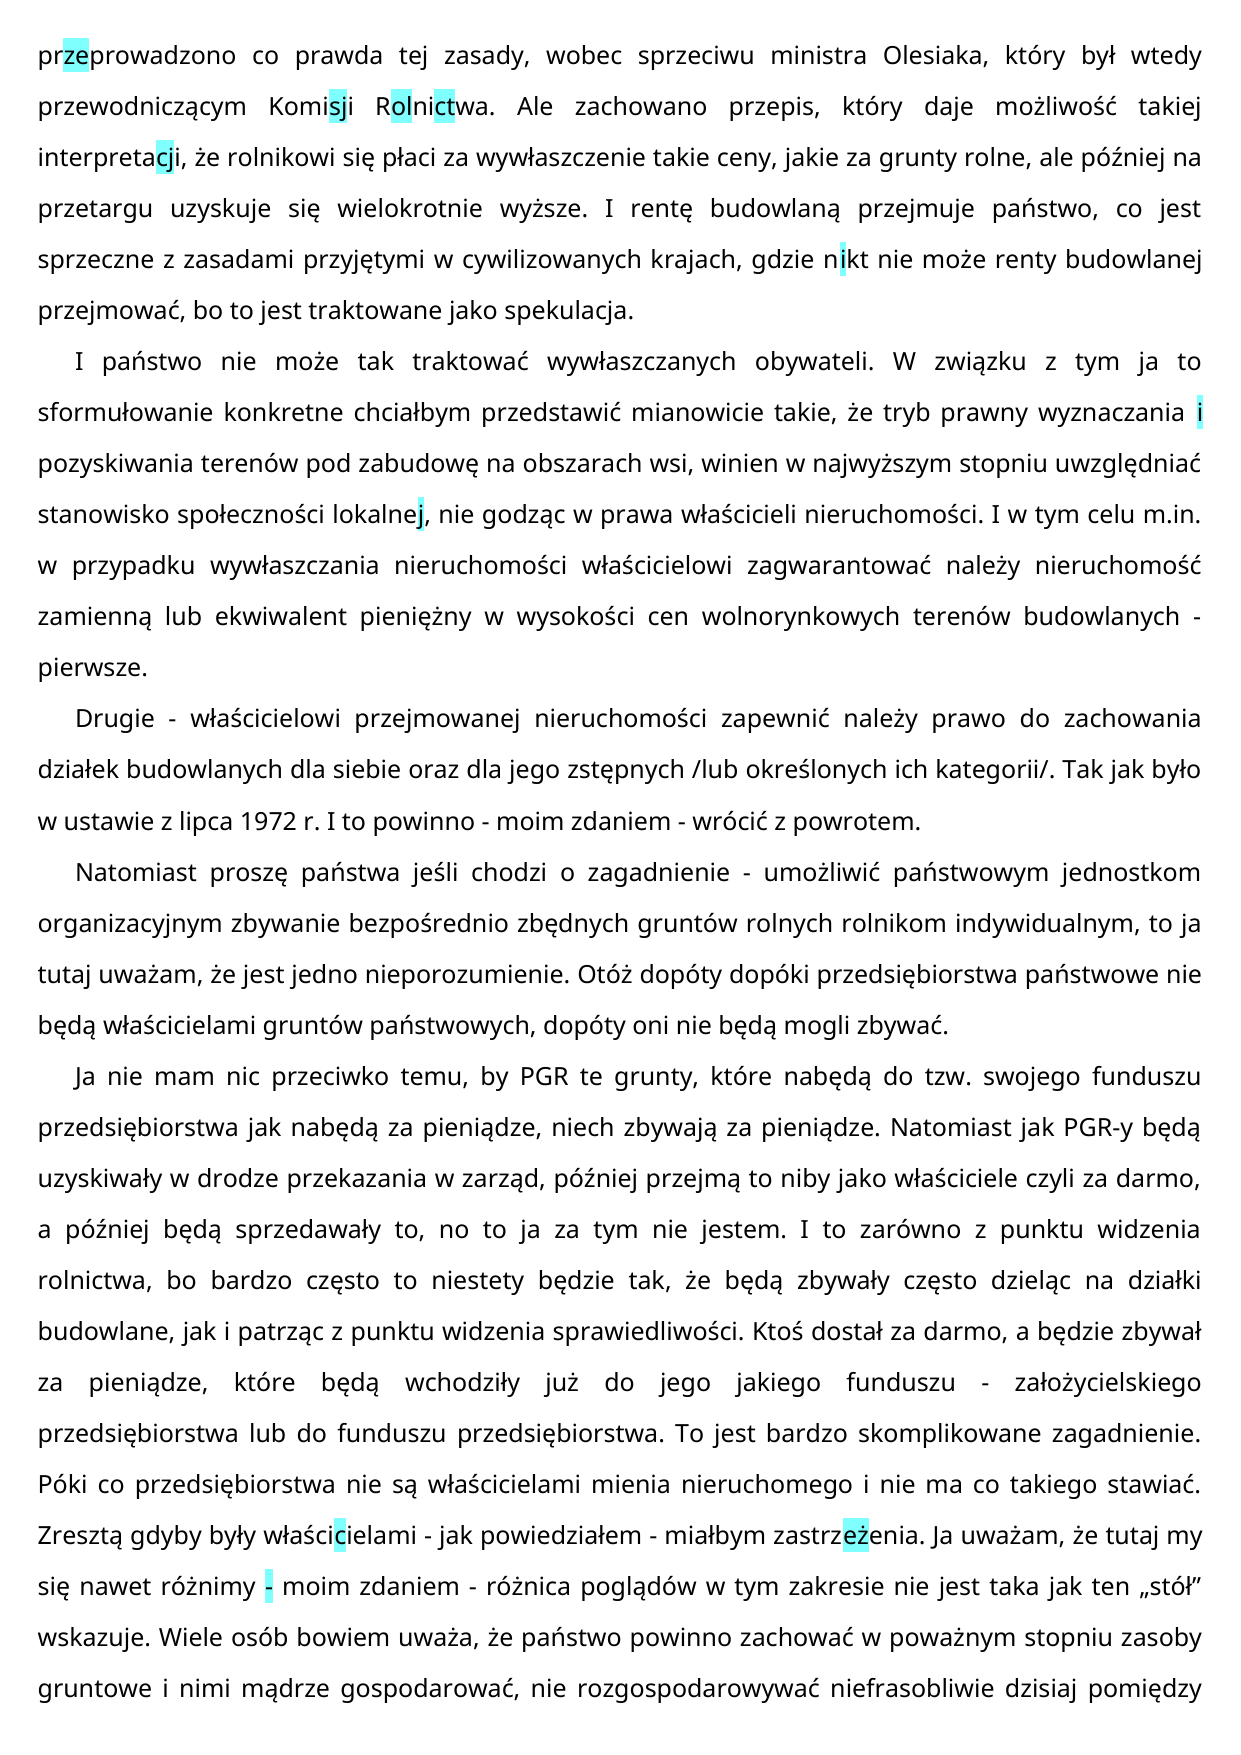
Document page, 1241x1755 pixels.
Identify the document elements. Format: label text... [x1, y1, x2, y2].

text Ja nie mam nic przeciwko temu, by PGR te grunty, które nabędą do tzw. swojego funduszu przedsiębiorstwa jak nabędą za pieniądze, niech zbywają za pieniądze. Natomiast jak PGR-y będą uzyskiwały w drodze przekazania w zarząd, później przejmą to niby jako właściciele czyli za darmo, a później będą sprzedawały to, no to ja za tym nie jestem. I to zarówno z punktu widzenia rolnictwa, bo bardzo często to niestety będzie tak, że będą zbywały często dzieląc na działki budowlane, jak i patrząc z punktu widzenia sprawiedliwości. Ktoś dostał za darmo, a będzie zbywał za pieniądze, które będą wchodziły już do jego jakiego funduszu - założycielskiego przedsiębiorstwa lub do funduszu przedsiębiorstwa. To jest bardzo skomplikowane zagadnienie. Póki co przedsiębiorstwa nie są właścicielami mienia nieruchomego i nie ma co takiego stawiać. Zresztą gdyby były właścicielami - jak powiedziałem - miałbym zastrzeżenia. Ja uważam, że tutaj my się nawet różnimy - moim zdaniem - różnica poglądów w tym zakresie nie jest taka jak ten „stół” wskazuje. Wiele osób bowiem uważa, że państwo powinno zachować w poważnym stopniu zasoby gruntowe i nimi mądrze gospodarować, nie rozgospodarowywać niefrasobliwie dzisiaj pomiędzy [37, 1058, 1203, 1705]
text przeprowadzono co prawda tej zasady, wobec sprzeciwu ministra Olesiaka, który był wtedy przewodniczącym Komisji Rolnictwa. Ale zachowano przepis, który daje możliwość takiej interpretacji, że rolnikowi się płaci za wywłaszczenie takie ceny, jakie za grunty rolne, ale później na przetargu uzyskuje się wielokrotnie wyższe. I rentę budowlaną przejmuje państwo, co jest sprzeczne z zasadami przyjętymi w cywilizowanych krajach, gdzie nikt nie może renty budowlanej przejmować, bo to jest traktowane jako spekulacja. [37, 37, 1203, 327]
text I państwo nie może tak traktować wywłaszczanych obywateli. W związku z tym ja to sformułowanie konkretne chciałbym przedstawić mianowicie takie, że tryb prawny wyznaczania i pozyskiwania terenów pod zabudowę na obszarach wsi, winien w najwyższym stopniu uwzględniać stanowisko społeczności lokalnej, nie godząc w prawa właścicieli nieruchomości. I w tym celu m.in. w przypadku wywłaszczania nieruchomości właścicielowi zagwarantować należy nieruchomość zamienną lub ekwiwalent pieniężny w wysokości cen wolnorynkowych terenów budowlanych - pierwsze. [37, 344, 1203, 684]
text Natomiast proszę państwa jeśli chodzi o zagadnienie - umożliwić państwowym jednostkom organizacyjnym zbywanie bezpośrednio zbędnych gruntów rolnych rolnikom indywidualnym, to ja tutaj uważam, że jest jedno nieporozumienie. Otóż dopóty dopóki przedsiębiorstwa państwowe nie będą właścicielami gruntów państwowych, dopóty oni nie będą mogli zbywać. [37, 854, 1203, 1041]
text Drugie - właścicielowi przejmowanej nieruchomości zapewnić należy prawo do zachowania działek budowlanych dla siebie oraz dla jego zstępnych /lub określonych ich kategorii/. Tak jak było w ustawie z lipca 1972 r. I to powinno - moim zdaniem - wrócić z powrotem. [37, 701, 1203, 837]
